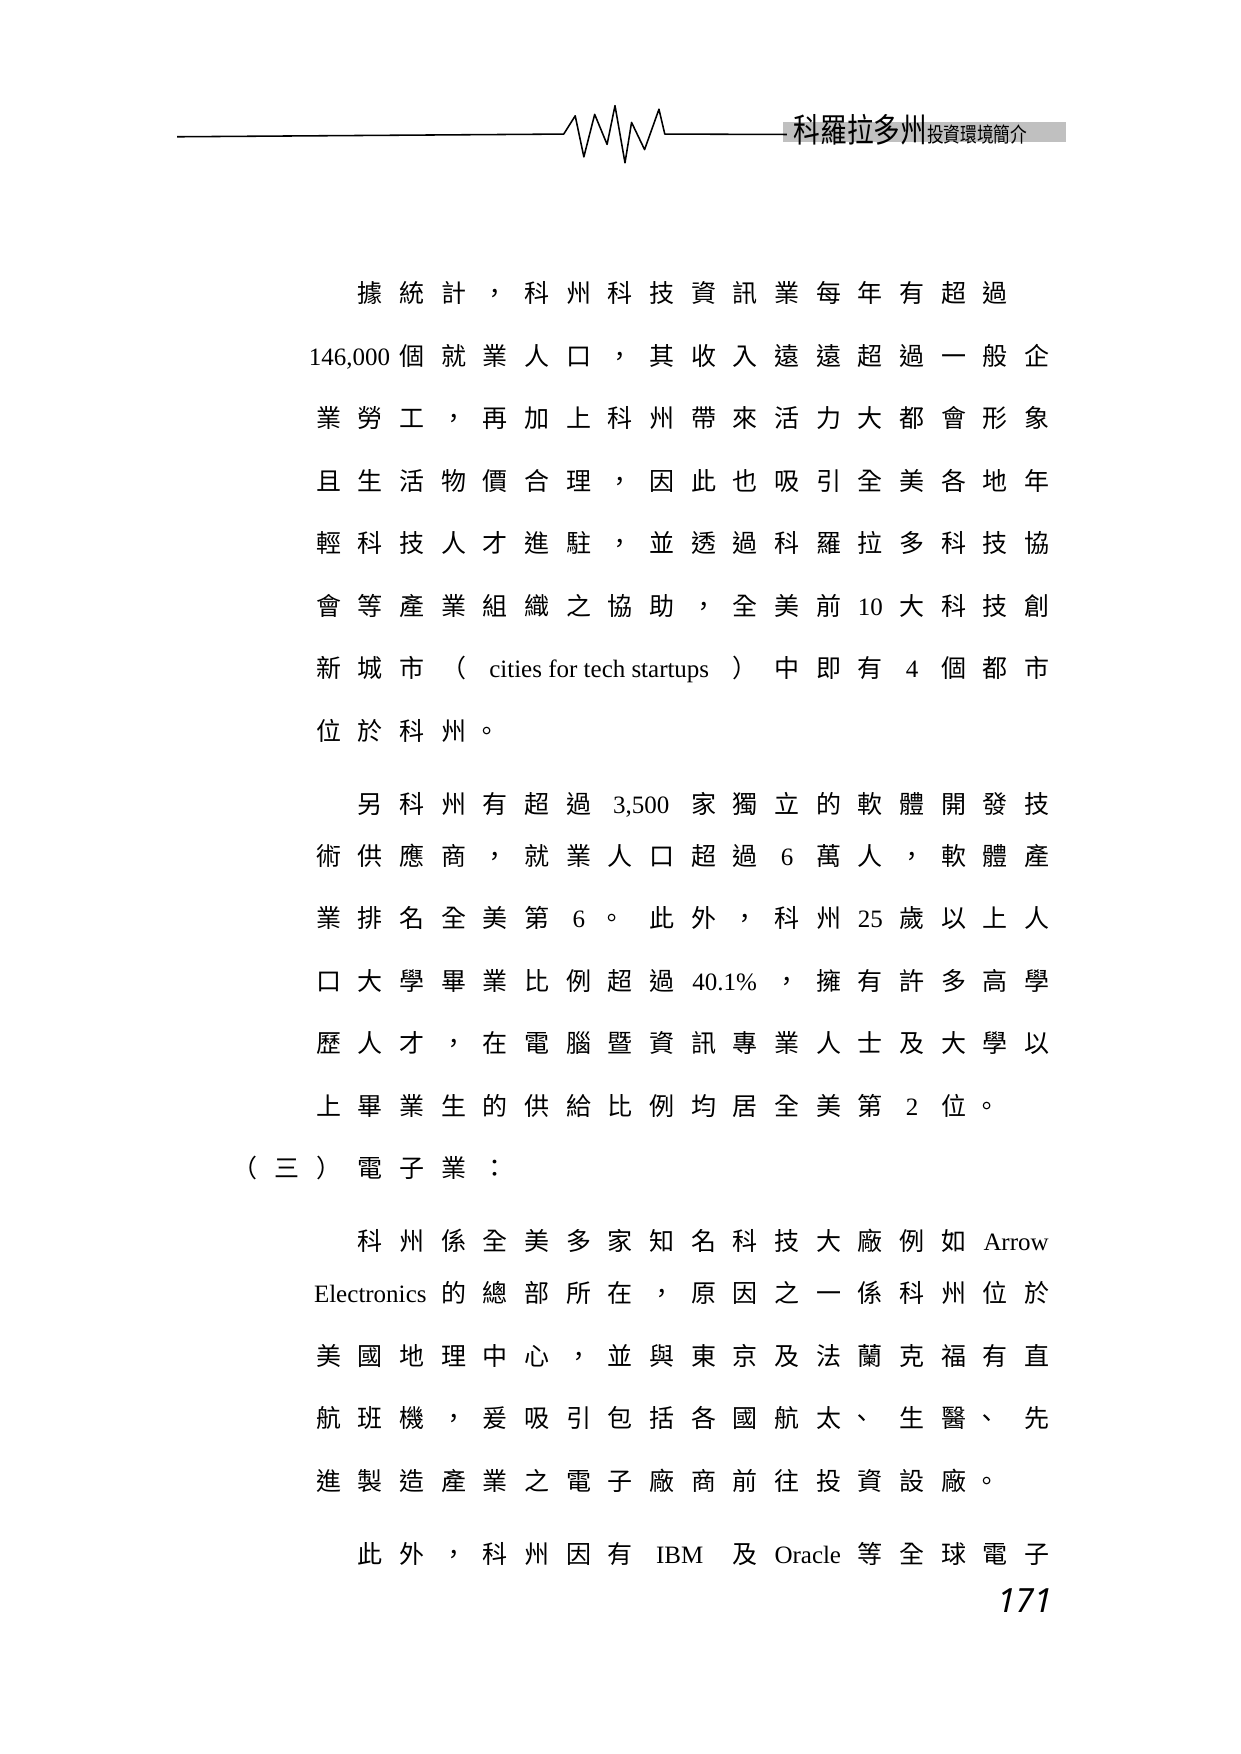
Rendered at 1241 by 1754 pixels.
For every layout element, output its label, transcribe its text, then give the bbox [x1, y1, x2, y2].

text 據統計，科州科技資訊業每年有超過146,000個就業人口，其收入遠遠超過一般企業勞工，再加上科州帶來活力大都會形象且生活物價合理，因此也吸引全美各地年輕科技人才進駐，並透過科羅拉多科技協會等產業組織之協助，全美前10大科技創新城市（cities for tech startups）中即有4個都市位於科州。 [281, 250, 1058, 750]
text 科州係全美多家知名科技大廠例如Arrow Electronics的總部所在，原因之一係科州位於美國地理中心，並與東京及法蘭克福有直航班機，爰吸引包括各國航太、生醫、先進製造產業之電子廠商前往投資設廠。 [281, 1188, 1058, 1500]
text 另科州有超過3,500家獨立的軟體開發技術供應商，就業人口超過6萬人，軟體產業排名全美第6。此外，科州25歲以上人口大學畢業比例超過40.1%，擁有許多高學歷人才，在電腦暨資訊專業人士及大學以上畢業生的供給比例均居全美第2位。 [281, 750, 1058, 1125]
text 此外，科州因有IBM 及Oracle等全球電子 [281, 1500, 1058, 1563]
text （三）電子業： [207, 1125, 1058, 1188]
